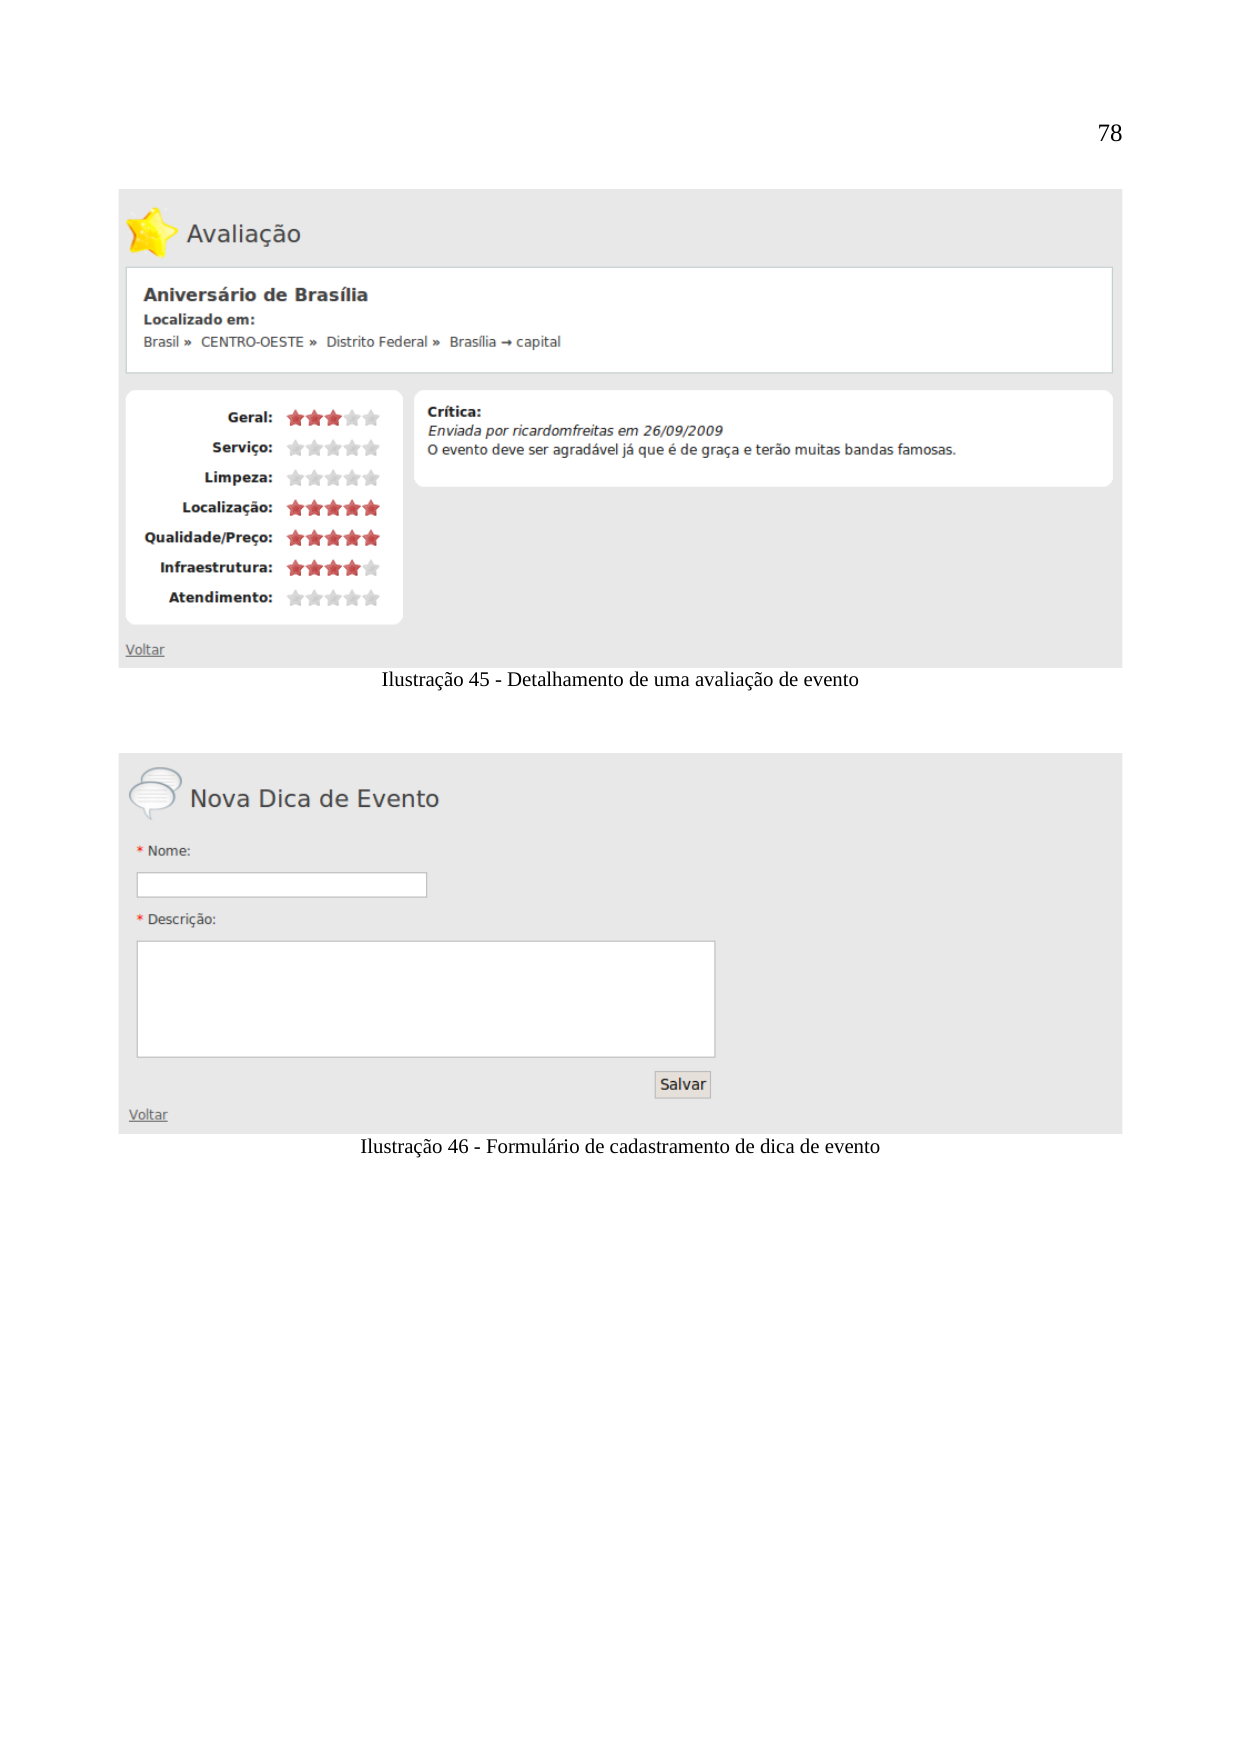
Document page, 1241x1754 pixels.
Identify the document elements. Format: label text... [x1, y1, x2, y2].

text Ilustração 45 - Detalhamento de uma avaliação de evento [118, 668, 1122, 691]
picture [118, 753, 1123, 1134]
text Ilustração 46 - Formulário de cadastramento de dica de evento [118, 1134, 1122, 1158]
picture [118, 189, 1123, 668]
